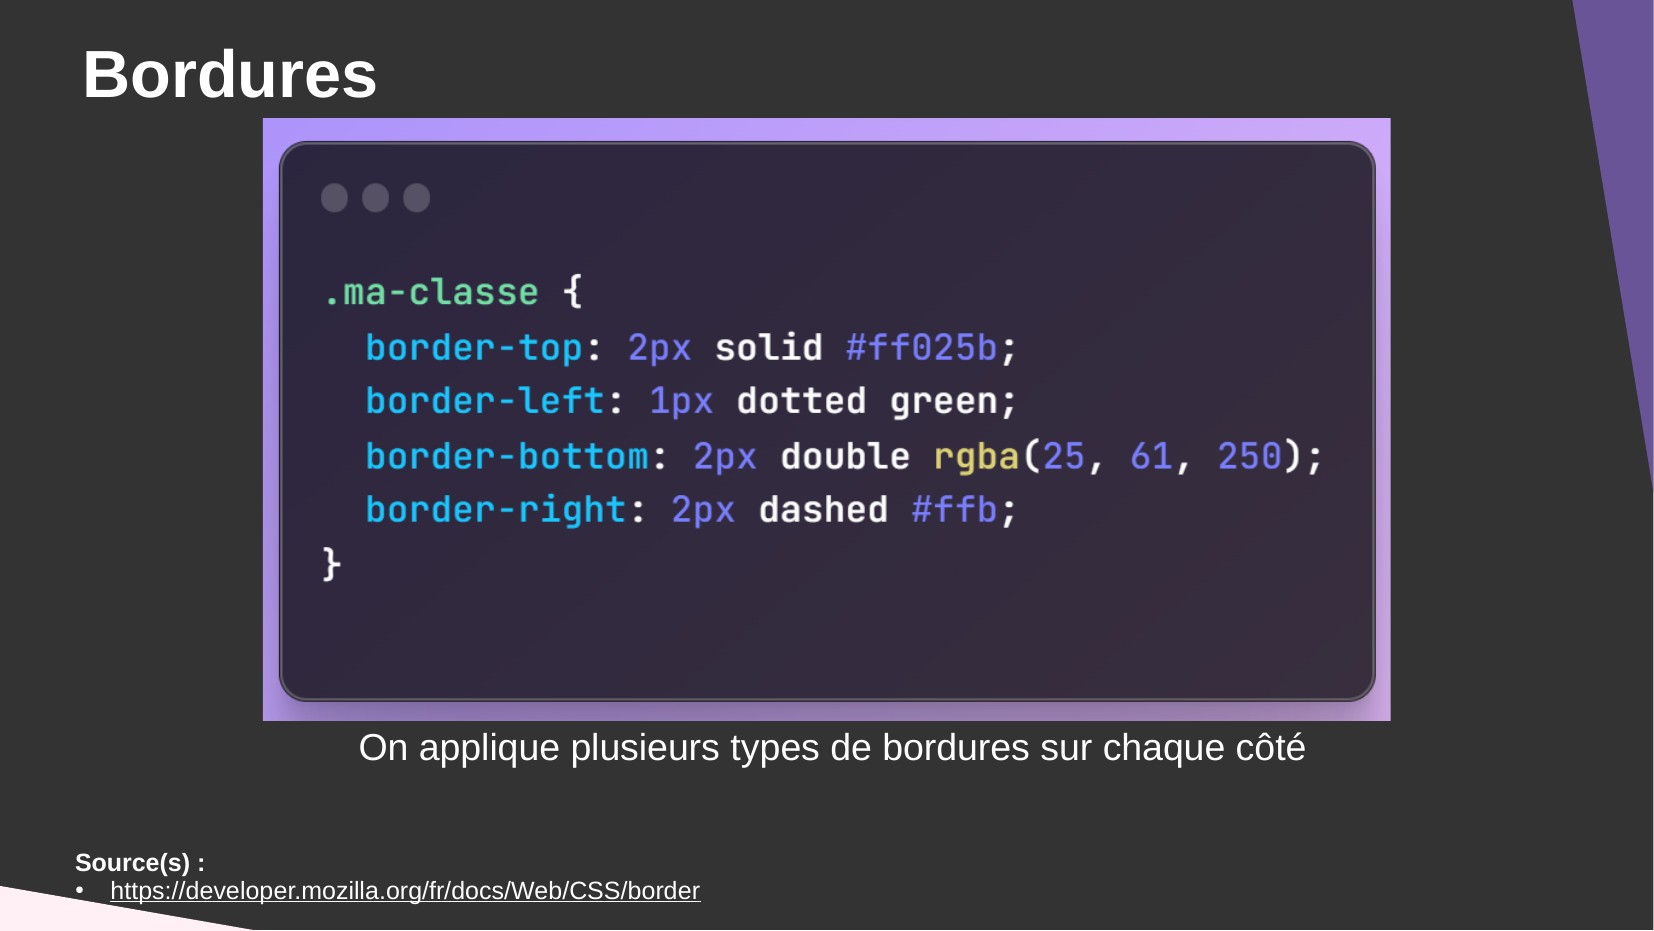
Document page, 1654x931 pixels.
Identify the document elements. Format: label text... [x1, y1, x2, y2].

title Bordures [82, 37, 1571, 112]
text_box Source(s) : https://developer.mozilla.org/fr/docs/Web/CSS/border [60, 841, 1546, 913]
text_box On applique plusieurs types de bordures sur chaque côté [271, 718, 1394, 776]
text_box [0, 885, 260, 931]
picture [262, 118, 1391, 721]
text_box [1572, 0, 1654, 497]
